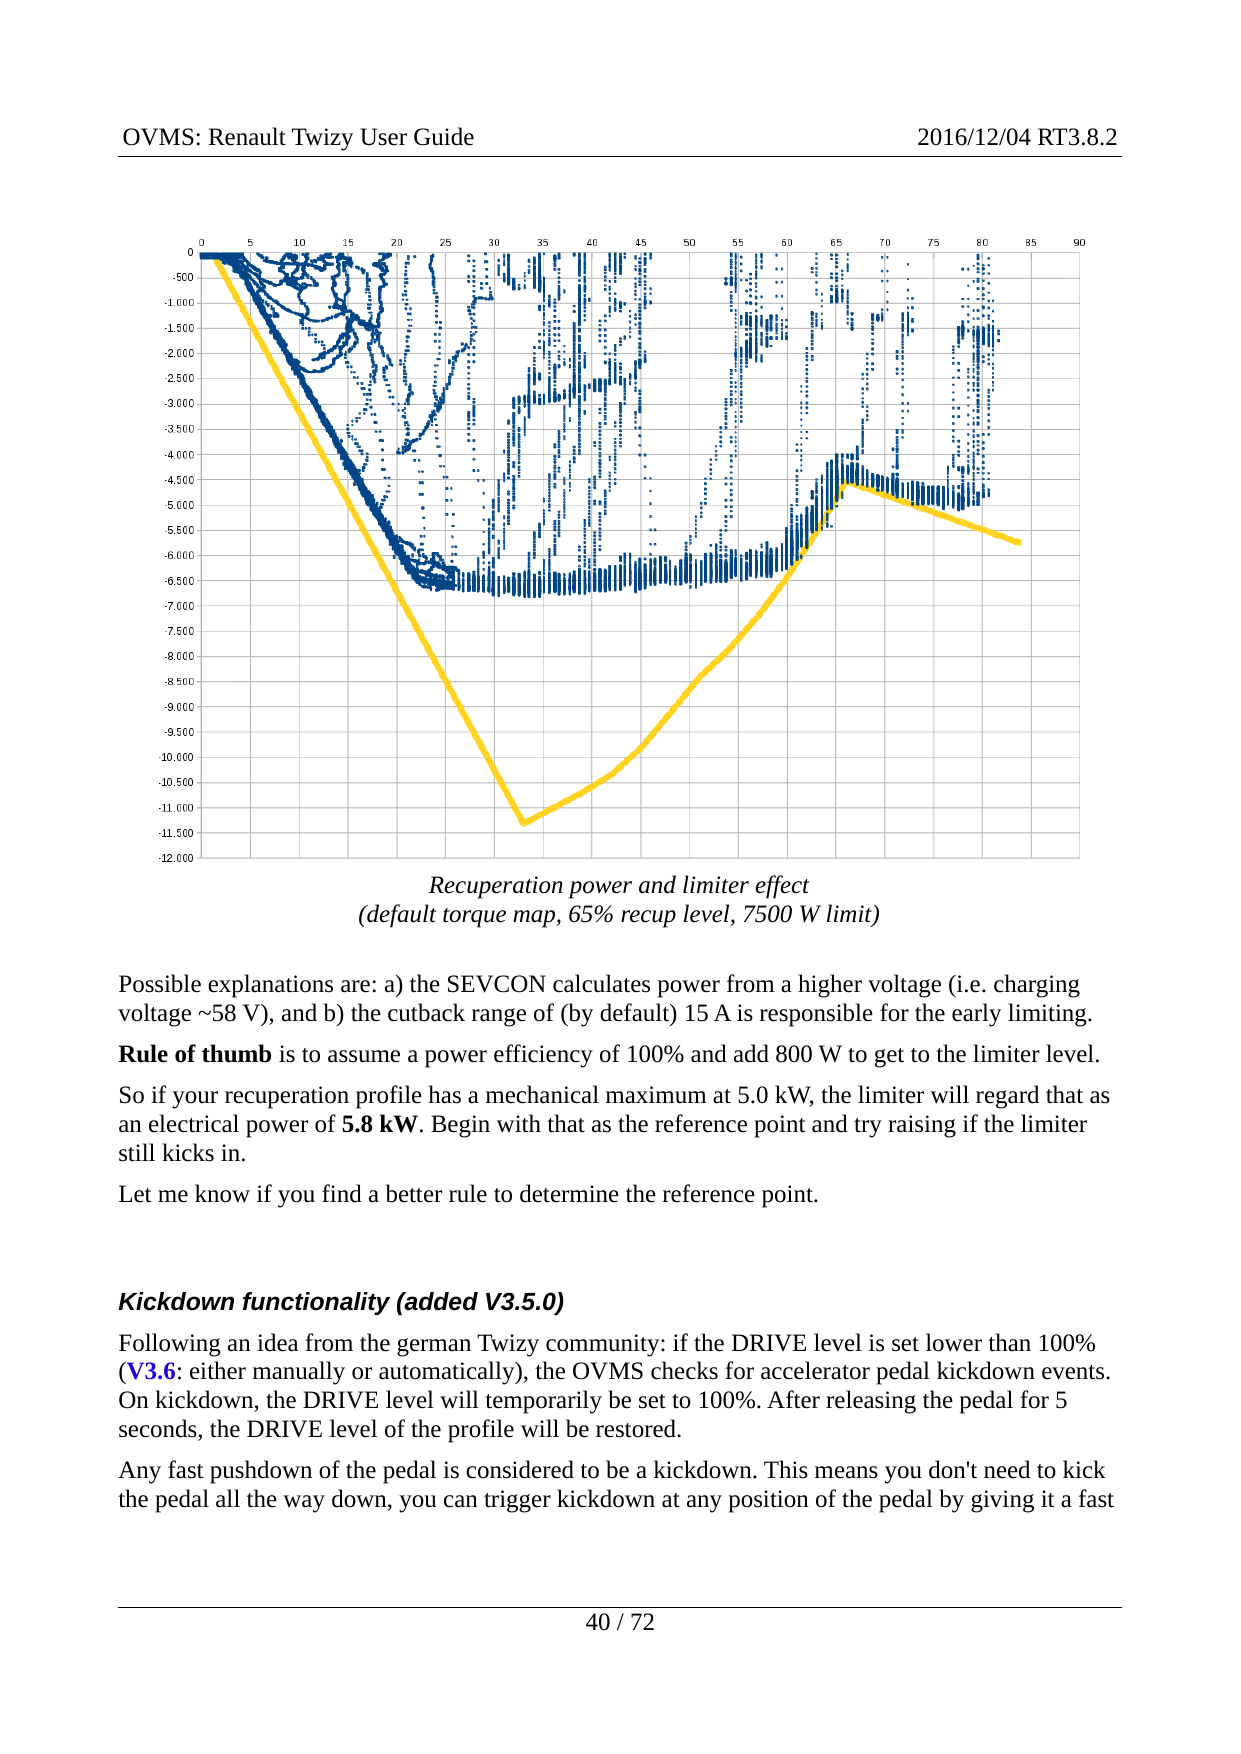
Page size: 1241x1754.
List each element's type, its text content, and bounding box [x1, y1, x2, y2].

text Possible explanations are: a) the SEVCON calculates power from a higher voltage (i.e. charging voltage ~58 V), and b) the cutback range of (by default) 15 A is responsible for the early limiting. [118, 969, 1122, 1027]
text Following an idea from the german Twizy community: if the DRIVE level is set lower than 100% (V3.6: either manually or automatically), the OVMS checks for accelerator pedal kickdown events. On kickdown, the DRIVE level will temporarily be set to 100%. After releasing the pedal for 5 seconds, the DRIVE level of the profile will be restored. [118, 1328, 1122, 1443]
text So if your recuperation profile has a mechanical maximum at 5.0 kW, the limiter will regard that as an electrical power of 5.8 kW. Begin with that as the reference point and try raising if the limiter still kicks in. [118, 1080, 1122, 1167]
text Let me know if you find a better rule to determine the reference point. [118, 1179, 1122, 1208]
text Rule of thumb is to assume a power efficiency of 100% and add 800 W to get to the limiter level. [118, 1039, 1122, 1068]
text Recuperation power and limiter effect (default torque map, 65% recup level, 7500 W limit) [192, 871, 1048, 928]
text Any fast pushdown of the pedal is considered to be a kickdown. This means you don't need to kick the pedal all the way down, you can trigger kickdown at any position of the pedal by giving it a fast [118, 1455, 1122, 1513]
subtitle Kickdown functionality (added V3.5.0) [118, 1287, 1122, 1315]
picture [147, 226, 1093, 871]
